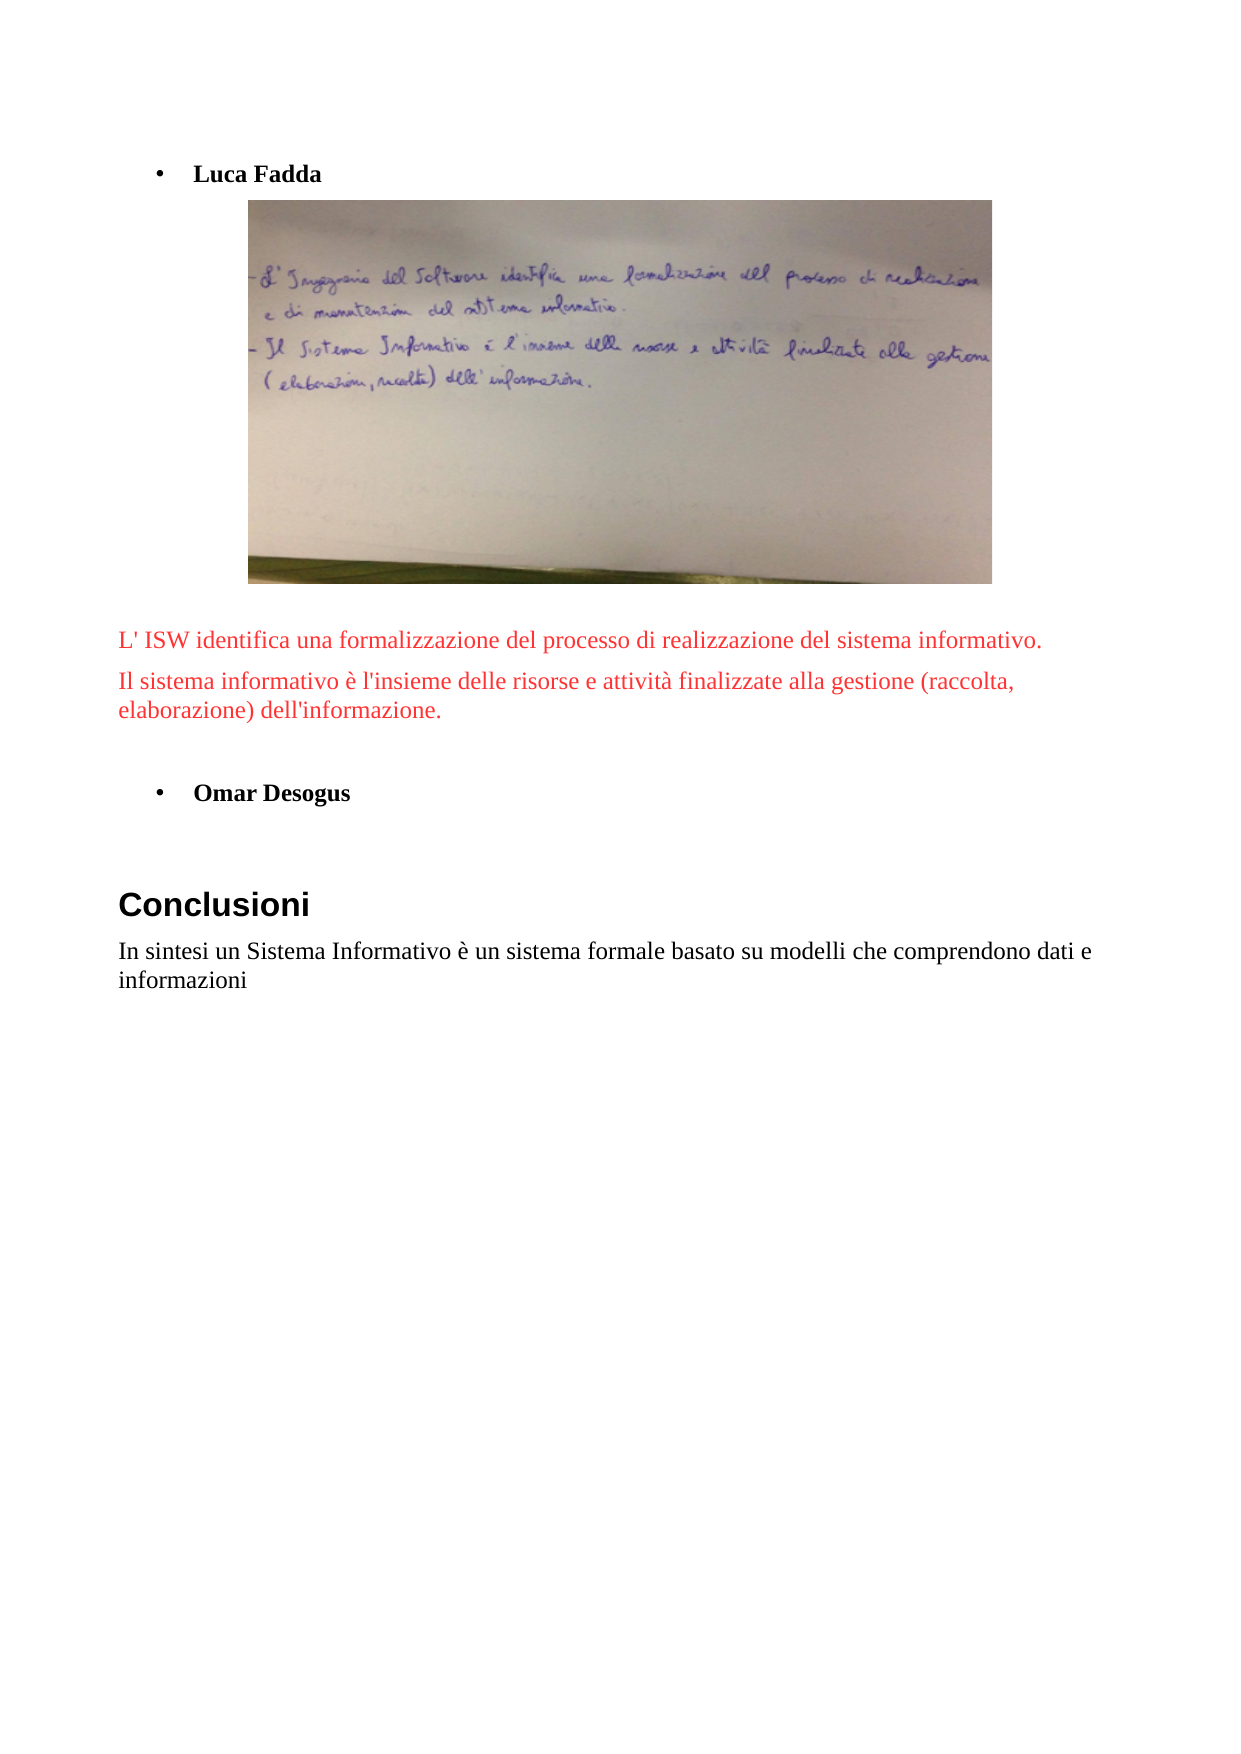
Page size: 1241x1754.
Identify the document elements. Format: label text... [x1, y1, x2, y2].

text In sintesi un Sistema Informativo è un sistema formale basato su modelli che comprendono dati e informazioni [118, 936, 1122, 994]
list Luca Fadda [156, 159, 1122, 188]
subtitle Conclusioni [118, 885, 1122, 924]
text Il sistema informativo è l'insieme delle risorse e attività finalizzate alla gestione (raccolta, elaborazione) dell'informazione. [118, 666, 1122, 724]
list Omar Desogus [156, 778, 1122, 806]
text L' ISW identifica una formalizzazione del processo di realizzazione del sistema informativo. [118, 625, 1122, 654]
picture [248, 200, 993, 584]
